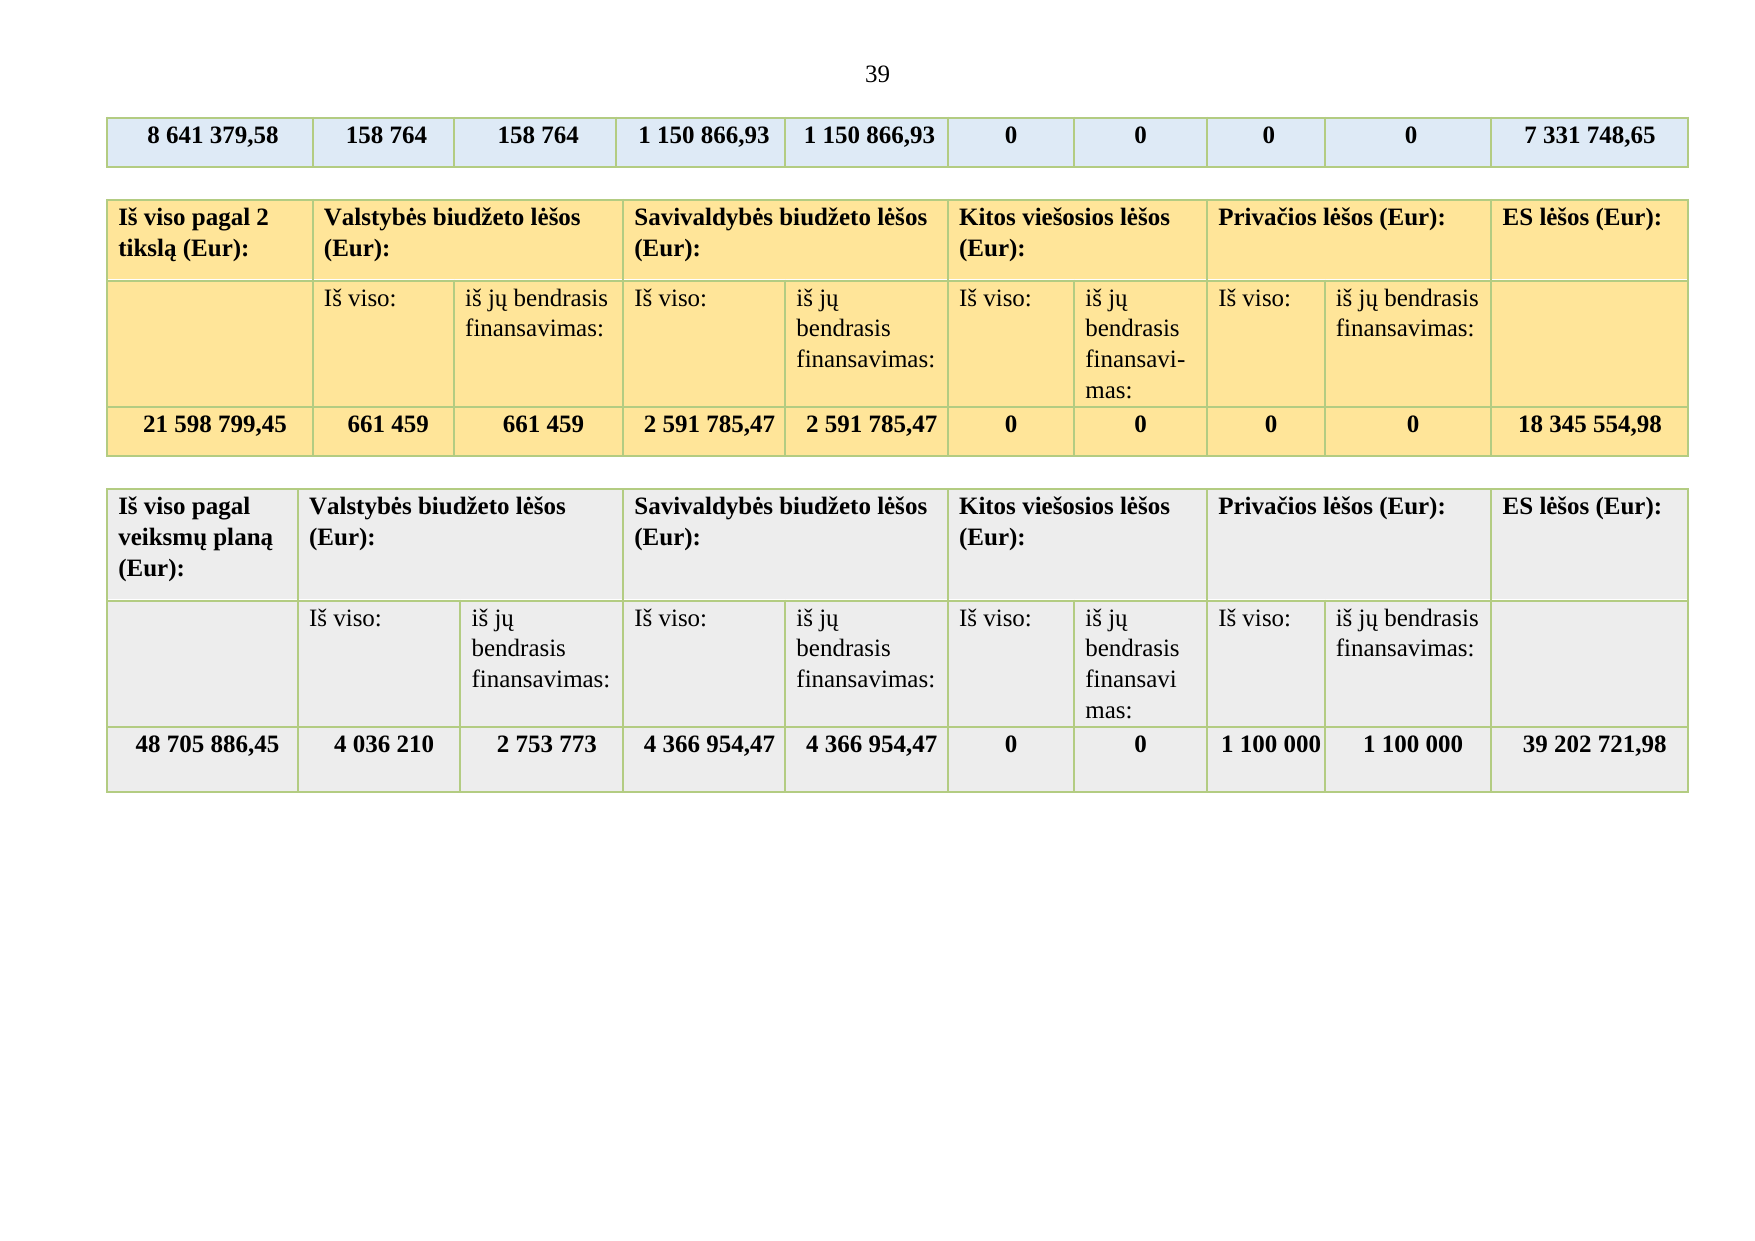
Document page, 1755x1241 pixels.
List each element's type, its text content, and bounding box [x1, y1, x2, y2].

table_cell 1 150 866,93 [617, 119, 784, 166]
table_cell 0 [1075, 408, 1206, 455]
table_cell [1492, 282, 1687, 406]
table_header Privačios lėšos (Eur): [1208, 490, 1490, 599]
table_cell iš jų bendrasis finansavi- mas: [1075, 282, 1206, 406]
table_header Savivaldybės biudžeto lėšos (Eur): [624, 490, 947, 599]
table_cell iš jų bendrasis finansavimas: [461, 602, 622, 726]
table_cell 2 753 773 [461, 728, 622, 791]
table_cell iš jų bendrasis finansavi mas: [1075, 602, 1206, 726]
table_cell 39 202 721,98 [1492, 728, 1687, 791]
table_header Valstybės biudžeto lėšos (Eur): [299, 490, 622, 599]
table_header ES lėšos (Eur): [1492, 201, 1687, 279]
table_cell 8 641 379,58 [108, 119, 312, 166]
table_cell 21 598 799,45 [108, 408, 312, 455]
table_cell 0 [1208, 119, 1324, 166]
table_cell [108, 282, 312, 406]
table_cell Iš viso: [624, 282, 784, 406]
table_cell 0 [1326, 119, 1490, 166]
table_header Iš viso pagal 2 tikslą (Eur): [108, 201, 312, 279]
table_cell 4 366 954,47 [786, 728, 947, 791]
table_cell 2 591 785,47 [786, 408, 947, 455]
table_cell iš jų bendrasis finansavimas: [455, 282, 622, 406]
table_header Privačios lėšos (Eur): [1208, 201, 1490, 279]
table_cell 0 [949, 728, 1073, 791]
table_cell [108, 602, 297, 726]
table_cell 0 [1208, 408, 1324, 455]
table_cell Iš viso: [624, 602, 784, 726]
table_cell Iš viso: [949, 602, 1073, 726]
table_header Iš viso pagal veiksmų planą (Eur): [108, 490, 297, 599]
table_cell 661 459 [455, 408, 622, 455]
table_cell iš jų bendrasis finansavimas: [786, 602, 947, 726]
table_cell 158 764 [455, 119, 615, 166]
table_cell [1492, 602, 1687, 726]
table_cell 0 [1326, 408, 1490, 455]
table_header Savivaldybės biudžeto lėšos (Eur): [624, 201, 947, 279]
table_header ES lėšos (Eur): [1492, 490, 1687, 599]
table_cell 2 591 785,47 [624, 408, 784, 455]
table_cell 1 150 866,93 [786, 119, 947, 166]
table_cell 4 036 210 [299, 728, 459, 791]
table_cell 661 459 [314, 408, 453, 455]
table_cell Iš viso: [1208, 282, 1324, 406]
table_header Kitos viešosios lėšos (Eur): [949, 490, 1206, 599]
table_cell Iš viso: [299, 602, 459, 726]
table_cell 0 [949, 119, 1073, 166]
table_cell Iš viso: [314, 282, 453, 406]
table_header Valstybės biudžeto lėšos (Eur): [314, 201, 622, 279]
table_cell 0 [1075, 728, 1206, 791]
table_cell 1 100 000 [1326, 728, 1490, 791]
table_cell 48 705 886,45 [108, 728, 297, 791]
table_cell 4 366 954,47 [624, 728, 784, 791]
table_cell iš jų bendrasis finansavimas: [1326, 282, 1490, 406]
table_cell 0 [1075, 119, 1206, 166]
table_cell Iš viso: [1208, 602, 1324, 726]
table_cell iš jų bendrasis finansavimas: [1326, 602, 1490, 726]
table_cell iš jų bendrasis finansavimas: [786, 282, 947, 406]
table_cell 0 [949, 408, 1073, 455]
table_cell 18 345 554,98 [1492, 408, 1687, 455]
table_cell 158 764 [314, 119, 453, 166]
table_cell 7 331 748,65 [1492, 119, 1687, 166]
table_header Kitos viešosios lėšos (Eur): [949, 201, 1206, 279]
table_cell 1 100 000 [1208, 728, 1324, 791]
table_cell Iš viso: [949, 282, 1073, 406]
